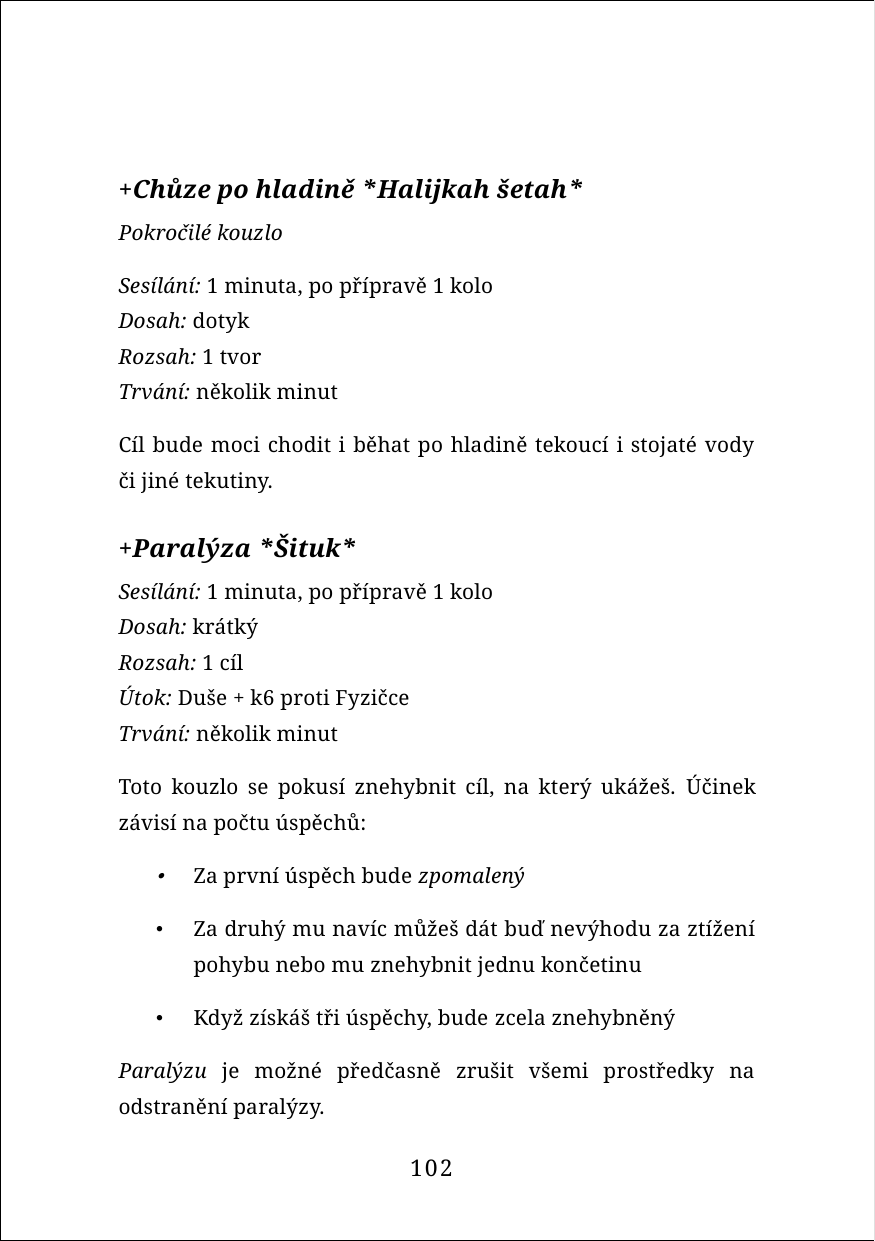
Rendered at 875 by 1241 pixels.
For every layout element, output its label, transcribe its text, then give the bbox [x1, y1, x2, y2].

text Sesílání: 1 minuta, po přípravě 1 kolo Dosah: dotyk Rozsah: 1 tvor Trvání: několik minut [118, 271, 756, 406]
text Paralýzu je možné předčasně zrušit všemi prostředky na odstranění paralýzy. [118, 1056, 756, 1120]
list Za první úspěch bude zpomalený [156, 861, 756, 889]
list Za druhý mu navíc můžeš dát buď nevýhodu za ztížení pohybu nebo mu znehybnit jednu končetinu [156, 914, 756, 978]
subtitle +Paralýza *Šituk* [118, 531, 756, 565]
text Sesílání: 1 minuta, po přípravě 1 kolo Dosah: krátký Rozsah: 1 cíl Útok: Duše + k6 proti Fyzičce Trvání: několik minut [118, 577, 756, 747]
text Cíl bude moci chodit i běhat po hladině tekoucí i stojaté vody či jiné tekutiny. [118, 431, 756, 494]
text Pokročilé kouzlo [118, 218, 756, 246]
subtitle +Chůze po hladině *Halijkah šetah* [118, 172, 756, 206]
list Když získáš tři úspěchy, bude zcela znehybněný [156, 1003, 756, 1031]
text Toto kouzlo se pokusí znehybnit cíl, na který ukážeš. Účinek závisí na počtu úspěchů: [118, 772, 756, 836]
